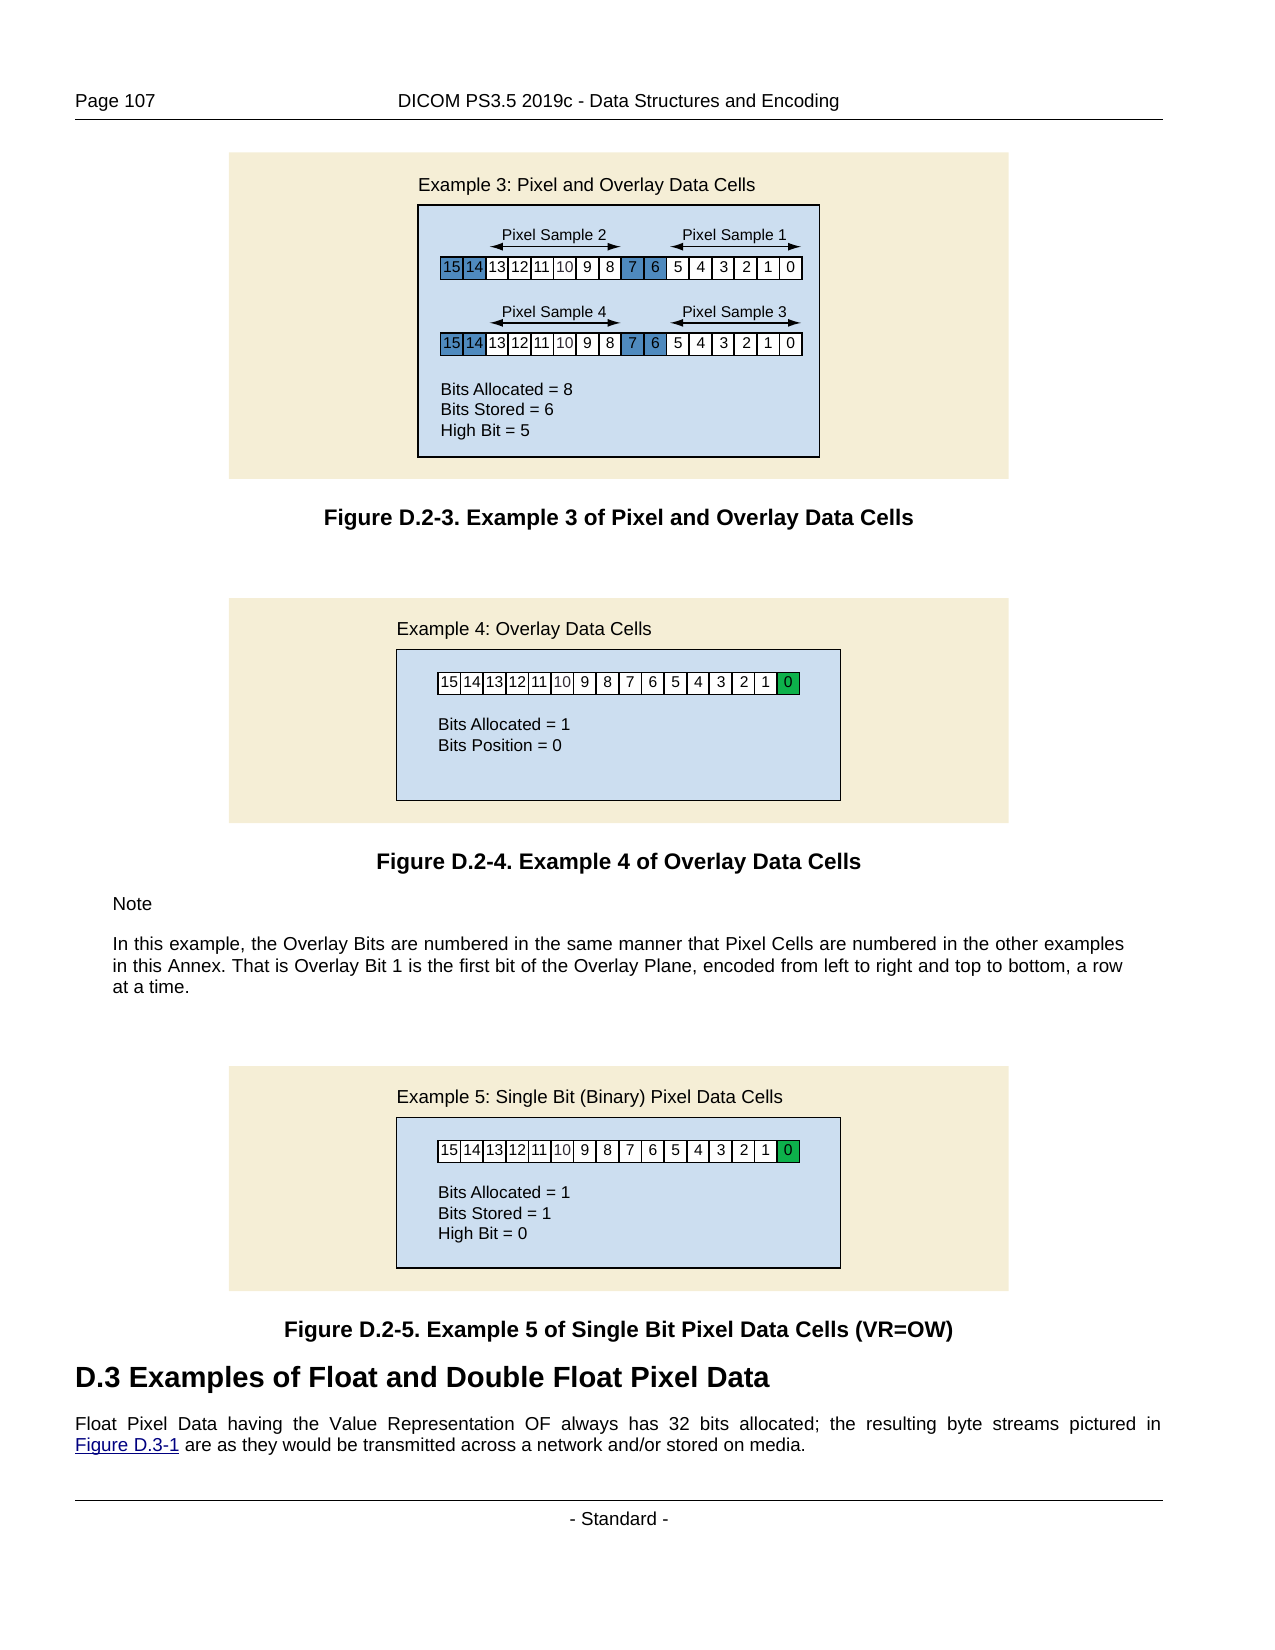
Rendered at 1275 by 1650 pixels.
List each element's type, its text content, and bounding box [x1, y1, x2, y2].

text Figure D.2-4. Example 4 of Overlay Data Cells [75, 848, 1162, 874]
text Figure D.2-3. Example 3 of Pixel and Overlay Data Cells [75, 504, 1162, 529]
text Figure D.2-5. Example 5 of Single Bit Pixel Data Cells (VR=OW) [75, 1316, 1162, 1342]
text D.3 Examples of Float and Double Float Pixel Data [75, 1360, 1162, 1394]
text Note [112, 892, 1125, 914]
text In this example, the Overlay Bits are numbered in the same manner that Pixel Cells are numbered in the other examples in this Annex. That is Overlay Bit 1 is the first bit of the Overlay Plane, encoded from left to right and top to bottom, a row at a time. [112, 933, 1125, 997]
text Float Pixel Data having the Value Representation OF always has 32 bits allocated; the resulting byte streams pictured in Figure D.3-1 are as they would be transmitted across a network and/or stored on media. [75, 1413, 1162, 1456]
